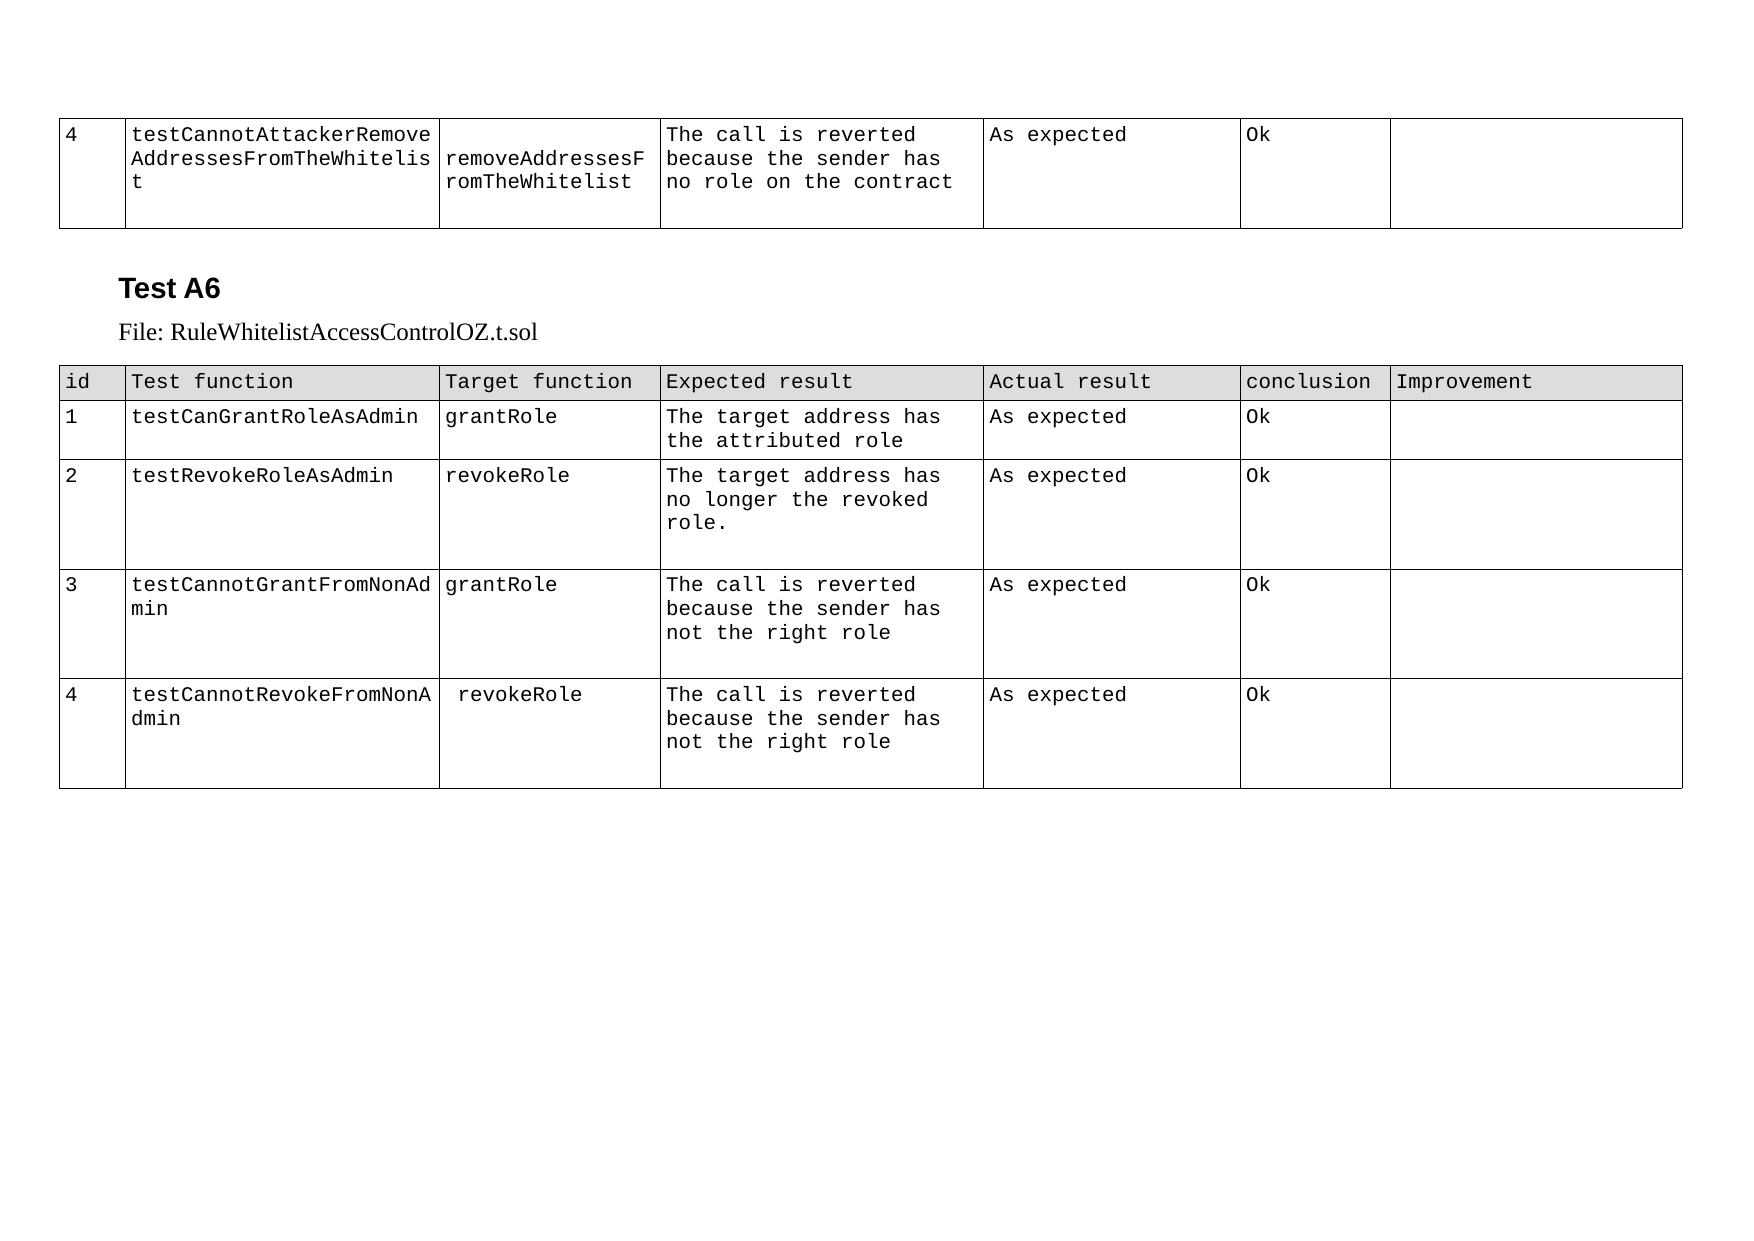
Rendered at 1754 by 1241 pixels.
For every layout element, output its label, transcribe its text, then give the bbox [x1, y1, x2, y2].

table_cell The target address has the attributed role [661, 401, 983, 459]
table_header Test function [126, 366, 439, 400]
table_cell testCannotRevokeFromNonAdmin [126, 679, 439, 788]
table_cell testRevokeRoleAsAdmin [126, 460, 439, 569]
table_cell [1391, 119, 1682, 228]
table_cell testCannotGrantFromNonAdmin [126, 570, 439, 678]
table_cell The call is reverted because the sender has not the right role [661, 570, 983, 678]
table_cell grantRole [440, 570, 660, 678]
subtitle Test A6 [118, 271, 1636, 305]
table_cell 4 [60, 119, 125, 228]
table_cell [1391, 679, 1682, 788]
table_cell revokeRole [440, 460, 660, 569]
table_cell 4 [60, 679, 125, 788]
text File: RuleWhitelistAccessControlOZ.t.sol [118, 317, 1636, 346]
table_cell As expected [984, 679, 1240, 788]
table_cell As expected [984, 460, 1240, 569]
table_header id [60, 366, 125, 400]
table_cell [1391, 570, 1682, 678]
table_cell As expected [984, 119, 1240, 228]
table_header Target function [440, 366, 660, 400]
table_cell As expected [984, 570, 1240, 678]
table_cell Ok [1241, 679, 1390, 788]
table_cell revokeRole [440, 679, 660, 788]
table_cell Ok [1241, 119, 1390, 228]
table_header Actual result [984, 366, 1240, 400]
table_cell testCanGrantRoleAsAdmin [126, 401, 439, 459]
table_cell Ok [1241, 460, 1390, 569]
table_header Expected result [661, 366, 983, 400]
table_cell 3 [60, 570, 125, 678]
table_cell [1391, 460, 1682, 569]
table_cell 2 [60, 460, 125, 569]
table_cell 1 [60, 401, 125, 459]
table_header Improvement [1391, 366, 1682, 400]
table_cell As expected [984, 401, 1240, 459]
table_cell Ok [1241, 570, 1390, 678]
table_cell removeAddressesFromTheWhitelist [440, 119, 660, 228]
table_cell testCannotAttackerRemoveAddressesFromTheWhitelist [126, 119, 439, 228]
table_cell grantRole [440, 401, 660, 459]
table_cell The call is reverted because the sender has not the right role [661, 679, 983, 788]
table_cell The target address has no longer the revoked role. [661, 460, 983, 569]
table_cell Ok [1241, 401, 1390, 459]
table_cell The call is reverted because the sender has no role on the contract [661, 119, 983, 228]
table_cell [1391, 401, 1682, 459]
table_header conclusion [1241, 366, 1390, 400]
